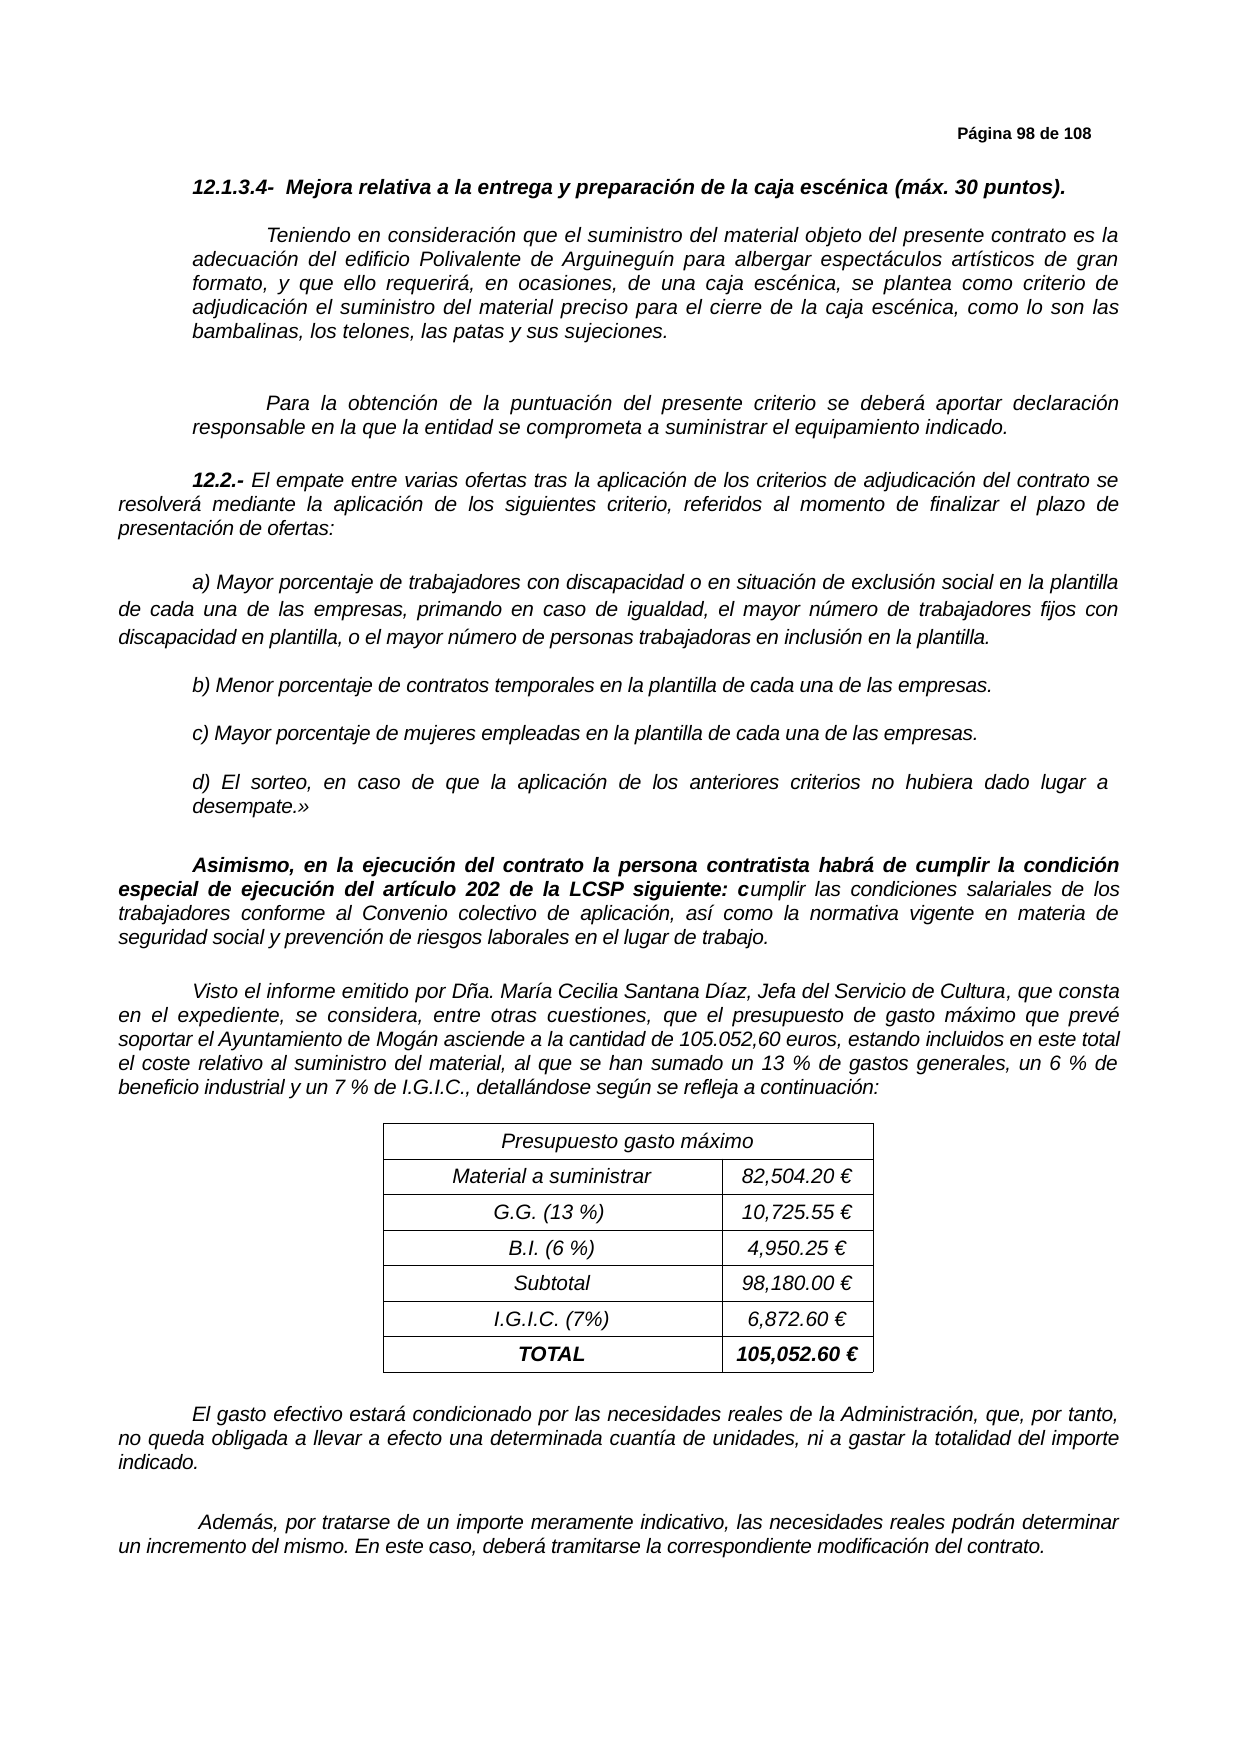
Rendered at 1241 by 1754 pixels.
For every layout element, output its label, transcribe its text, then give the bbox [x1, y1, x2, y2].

list b) Menor porcentaje de contratos temporales en la plantilla de cada una de las empresas. [118, 673, 1122, 697]
text El gasto efectivo estará condicionado por las necesidades reales de la Administración, que, por tanto, no queda obligada a llevar a efecto una determinada cuantía de unidades, ni a gastar la totalidad del importe indicado. [118, 1402, 1122, 1474]
table_cell Material a suministrar [384, 1160, 722, 1194]
table_cell B.I. (6 %) [384, 1231, 722, 1265]
text 12.1.3.4- Mejora relativa a la entrega y preparación de la caja escénica (máx. 30 puntos). [118, 175, 1122, 199]
text Visto el informe emitido por Dña. María Cecilia Santana Díaz, Jefa del Servicio de Cultura, que consta en el expediente, se considera, entre otras cuestiones, que el presupuesto de gasto máximo que prevé soportar el Ayuntamiento de Mogán asciende a la cantidad de 105.052,60 euros, estando incluidos en este total el coste relativo al suministro del material, al que se han sumado un 13 % de gastos generales, un 6 % de beneficio industrial y un 7 % de I.G.I.C., detallándose según se refleja a continuación: [118, 979, 1122, 1099]
list a) Mayor porcentaje de trabajadores con discapacidad o en situación de exclusión social en la plantilla de cada una de las empresas, primando en caso de igualdad, el mayor número de trabajadores fijos con discapacidad en plantilla, o el mayor número de personas trabajadoras en inclusión en la plantilla. [118, 569, 1122, 648]
table_header Presupuesto gasto máximo [384, 1124, 873, 1158]
table_cell 10.725,55 € [723, 1195, 873, 1229]
text Además, por tratarse de un importe meramente indicativo, las necesidades reales podrán determinar un incremento del mismo. En este caso, deberá tramitarse la correspondiente modificación del contrato. [118, 1510, 1122, 1558]
text Para la obtención de la puntuación del presente criterio se deberá aportar declaración responsable en la que la entidad se comprometa a suministrar el equipamiento indicado. [192, 391, 1122, 439]
table_cell I.G.I.C. (7%) [384, 1302, 722, 1336]
text Asimismo, en la ejecución del contrato la persona contratista habrá de cumplir la condición especial de ejecución del artículo 202 de la LCSP siguiente: cumplir las condiciones salariales de los trabajadores conforme al Convenio colectivo de aplicación, así como la normativa vigente en materia de seguridad social y prevención de riesgos laborales en el lugar de trabajo. [118, 853, 1122, 949]
table_cell 82.504,20 € [723, 1160, 873, 1194]
table_cell 4.950,25 € [723, 1231, 873, 1265]
table_cell 6.872,60 € [723, 1302, 873, 1336]
text d) El sorteo, en caso de que la aplicación de los anteriores criterios no hubiera dado lugar a desempate.» [118, 769, 1122, 817]
list c) Mayor porcentaje de mujeres empleadas en la plantilla de cada una de las empresas. [118, 721, 1122, 745]
table_cell G.G. (13 %) [384, 1195, 722, 1229]
table_cell TOTAL [384, 1337, 722, 1372]
table_cell 105.052,60 € [723, 1337, 873, 1372]
text 12.2.- El empate entre varias ofertas tras la aplicación de los criterios de adjudicación del contrato se resolverá mediante la aplicación de los siguientes criterio, referidos al momento de finalizar el plazo de presentación de ofertas: [118, 467, 1122, 539]
table_cell Subtotal [384, 1266, 722, 1301]
table_cell 98.180,00 € [723, 1266, 873, 1301]
text Teniendo en consideración que el suministro del material objeto del presente contrato es la adecuación del edificio Polivalente de Arguineguín para albergar espectáculos artísticos de gran formato, y que ello requerirá, en ocasiones, de una caja escénica, se plantea como criterio de adjudicación el suministro del material preciso para el cierre de la caja escénica, como lo son las bambalinas, los telones, las patas y sus sujeciones. [192, 223, 1122, 343]
